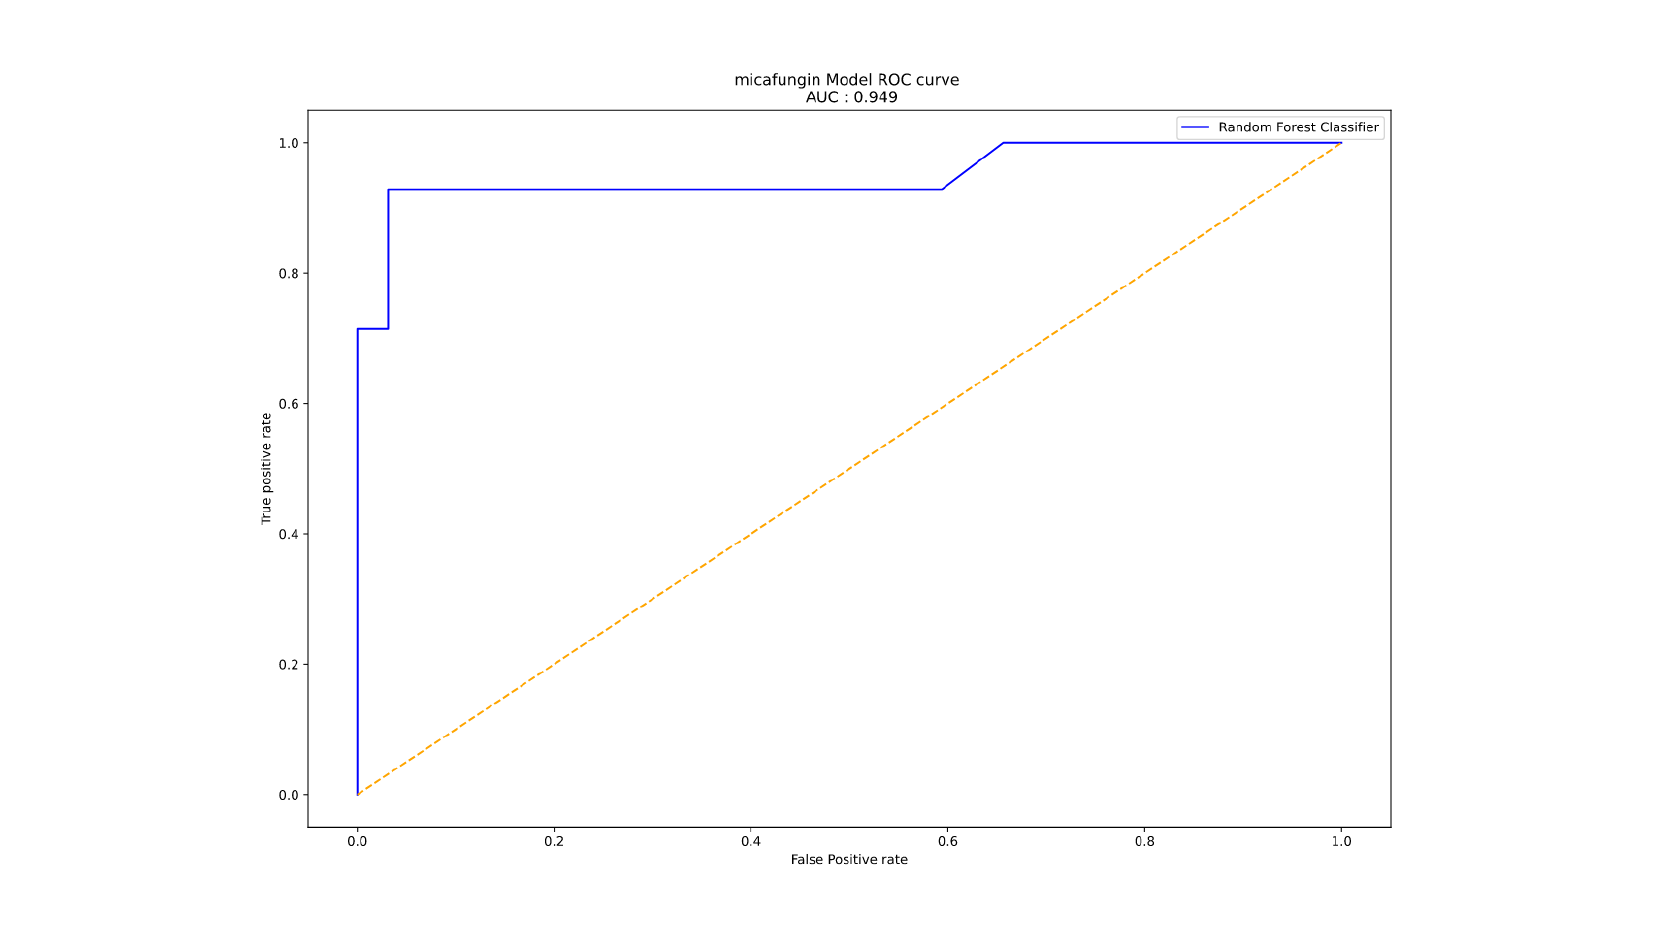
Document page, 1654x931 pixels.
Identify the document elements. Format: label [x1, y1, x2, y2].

picture [133, 0, 1530, 929]
